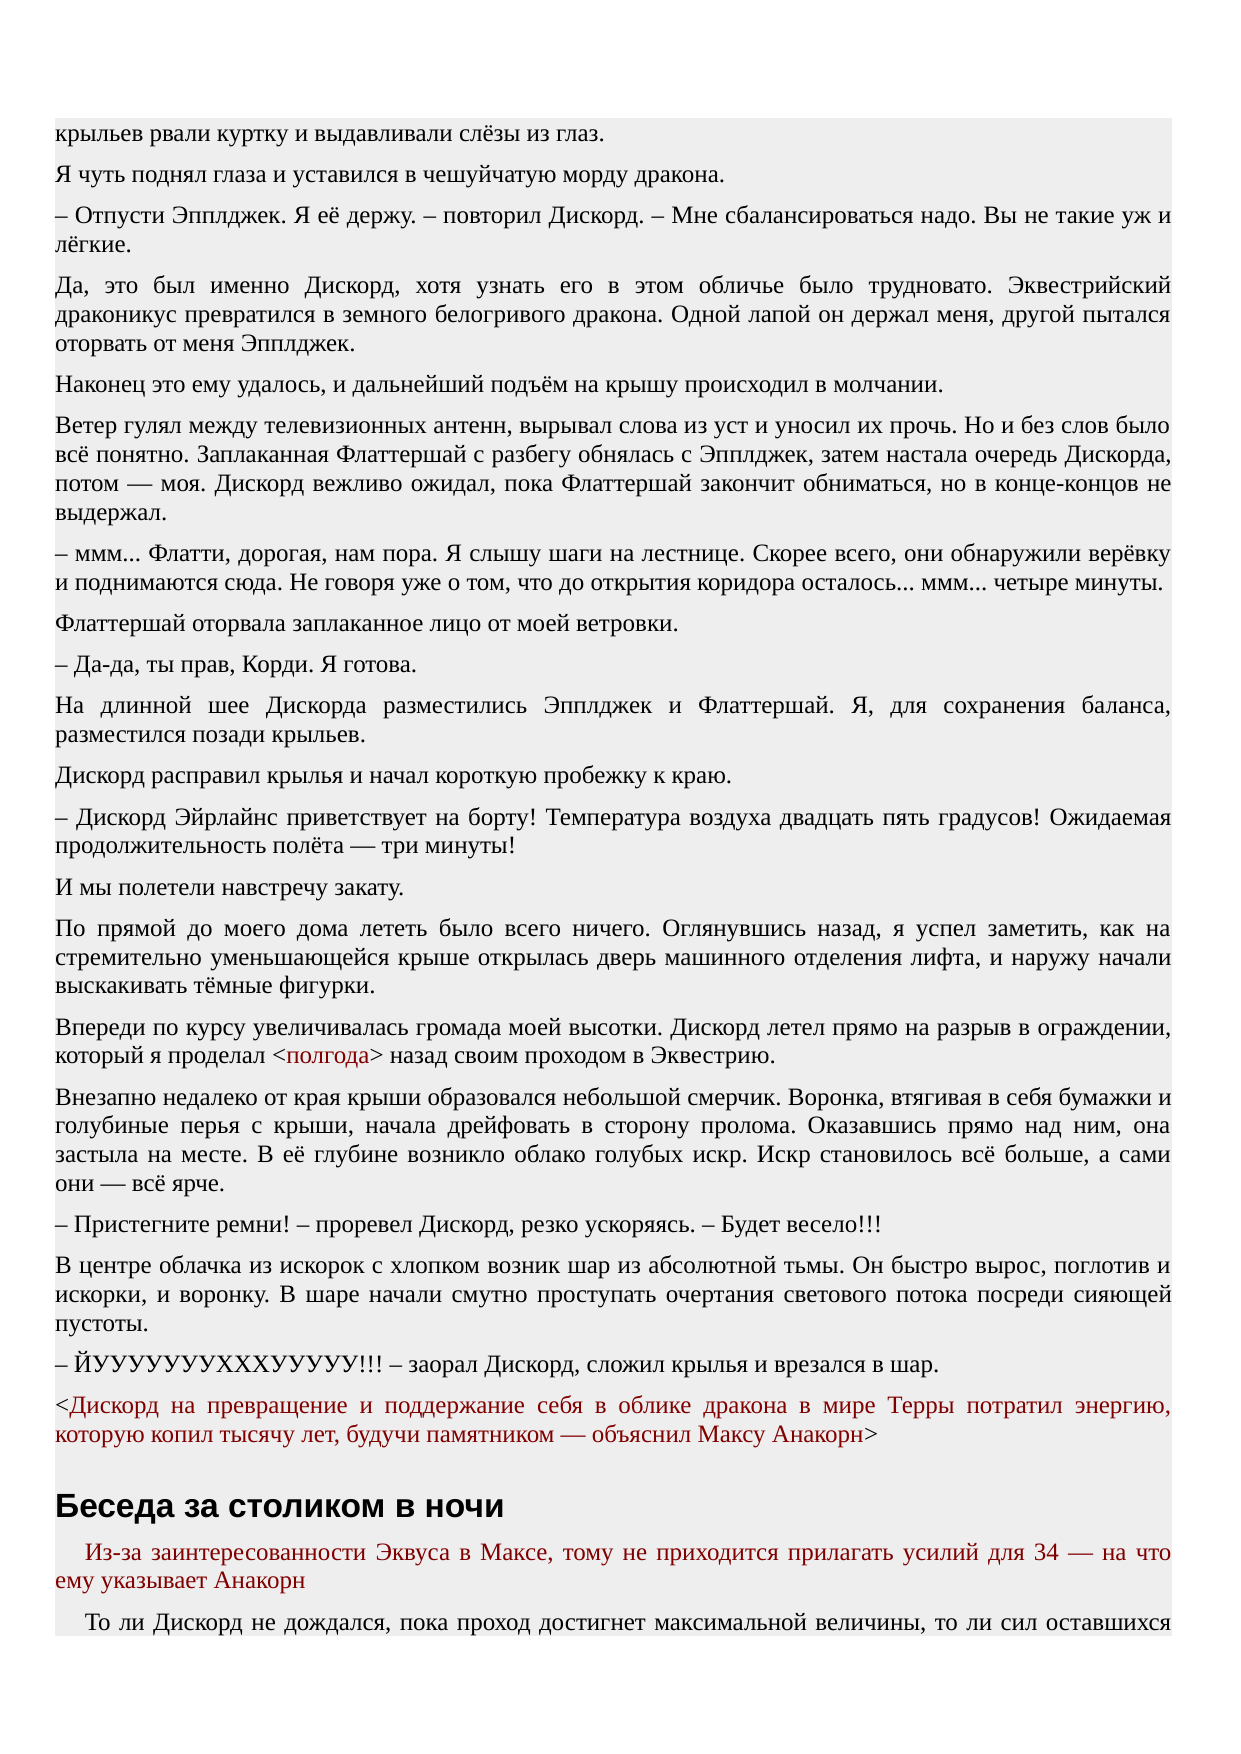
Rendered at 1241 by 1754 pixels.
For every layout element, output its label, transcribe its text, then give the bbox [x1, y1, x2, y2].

text – ммм... Флатти, дорогая, нам пора. Я слышу шаги на лестнице. Скорее всего, они обнаружили верёвку и поднимаются сюда. Не говоря уже о том, что до открытия коридора осталось... ммм... четыре минуты. [55, 538, 1172, 596]
text – Пристегните ремни! – проревел Дискорд, резко ускоряясь. – Будет весело!!! [55, 1209, 1172, 1238]
text Впереди по курсу увеличивалась громада моей высотки. Дискорд летел прямо на разрыв в ограждении, который я проделал <полгода> назад своим проходом в Эквестрию. [55, 1012, 1172, 1069]
text Из-за заинтересованности Эквуса в Максе, тому не приходится прилагать усилий для 34 — на что ему указывает Анакорн [55, 1537, 1172, 1594]
subtitle Беседа за столиком в ночи [55, 1486, 1172, 1524]
text Внезапно недалеко от края крыши образовался небольшой смерчик. Воронка, втягивая в себя бумажки и голубиные перья с крыши, начала дрейфовать в сторону пролома. Оказавшись прямо над ним, она застыла на месте. В её глубине возникло облако голубых искр. Искр становилось всё больше, а сами они — всё ярче. [55, 1082, 1172, 1197]
text – Отпусти Эпплджек. Я её держу. – повторил Дискорд. – Мне сбалансироваться надо. Вы не такие уж и лёгкие. [55, 201, 1172, 258]
text Да, это был именно Дискорд, хотя узнать его в этом обличье было трудновато. Эквестрийский драконикус превратился в земного белогривого дракона. Одной лапой он держал меня, другой пытался оторвать от меня Эпплджек. [55, 271, 1172, 357]
text Флаттершай оторвала заплаканное лицо от моей ветровки. [55, 608, 1172, 637]
text крыльев рвали куртку и выдавливали слёзы из глаз. [55, 118, 1172, 147]
text Я чуть поднял глаза и уставился в чешуйчатую морду дракона. [55, 159, 1172, 188]
text На длинной шее Дискорда разместились Эпплджек и Флаттершай. Я, для сохранения баланса, разместился позади крыльев. [55, 691, 1172, 748]
text – Дискорд Эйрлайнс приветствует на борту! Температура воздуха двадцать пять градусов! Ожидаемая продолжительность полёта — три минуты! [55, 802, 1172, 859]
text Наконец это ему удалось, и дальнейший подъём на крышу происходил в молчании. [55, 369, 1172, 398]
text По прямой до моего дома лететь было всего ничего. Оглянувшись назад, я успел заметить, как на стремительно уменьшающейся крыше открылась дверь машинного отделения лифта, и наружу начали выскакивать тёмные фигурки. [55, 913, 1172, 999]
text И мы полетели навстречу закату. [55, 872, 1172, 901]
text – ЙУУУУУУУХХХУУУУУ!!! – заорал Дискорд, сложил крылья и врезался в шар. [55, 1349, 1172, 1378]
text <Дискорд на превращение и поддержание себя в облике дракона в мире Терры потратил энергию, которую копил тысячу лет, будучи памятником — объяснил Максу Анакорн> [55, 1391, 1172, 1448]
text То ли Дискорд не дождался, пока проход достигнет максимальной величины, то ли сил оставшихся [55, 1607, 1172, 1636]
text – Да-да, ты прав, Корди. Я готова. [55, 649, 1172, 678]
text Ветер гулял между телевизионных антенн, вырывал слова из уст и уносил их прочь. Но и без слов было всё понятно. Заплаканная Флаттершай с разбегу обнялась с Эпплджек, затем настала очередь Дискорда, потом — моя. Дискорд вежливо ожидал, пока Флаттершай закончит обниматься, но в конце-концов не выдержал. [55, 411, 1172, 526]
text В центре облачка из искорок с хлопком возник шар из абсолютной тьмы. Он быстро вырос, поглотив и искорки, и воронку. В шаре начали смутно проступать очертания светового потока посреди сияющей пустоты. [55, 1251, 1172, 1337]
text Дискорд расправил крылья и начал короткую пробежку к краю. [55, 761, 1172, 789]
